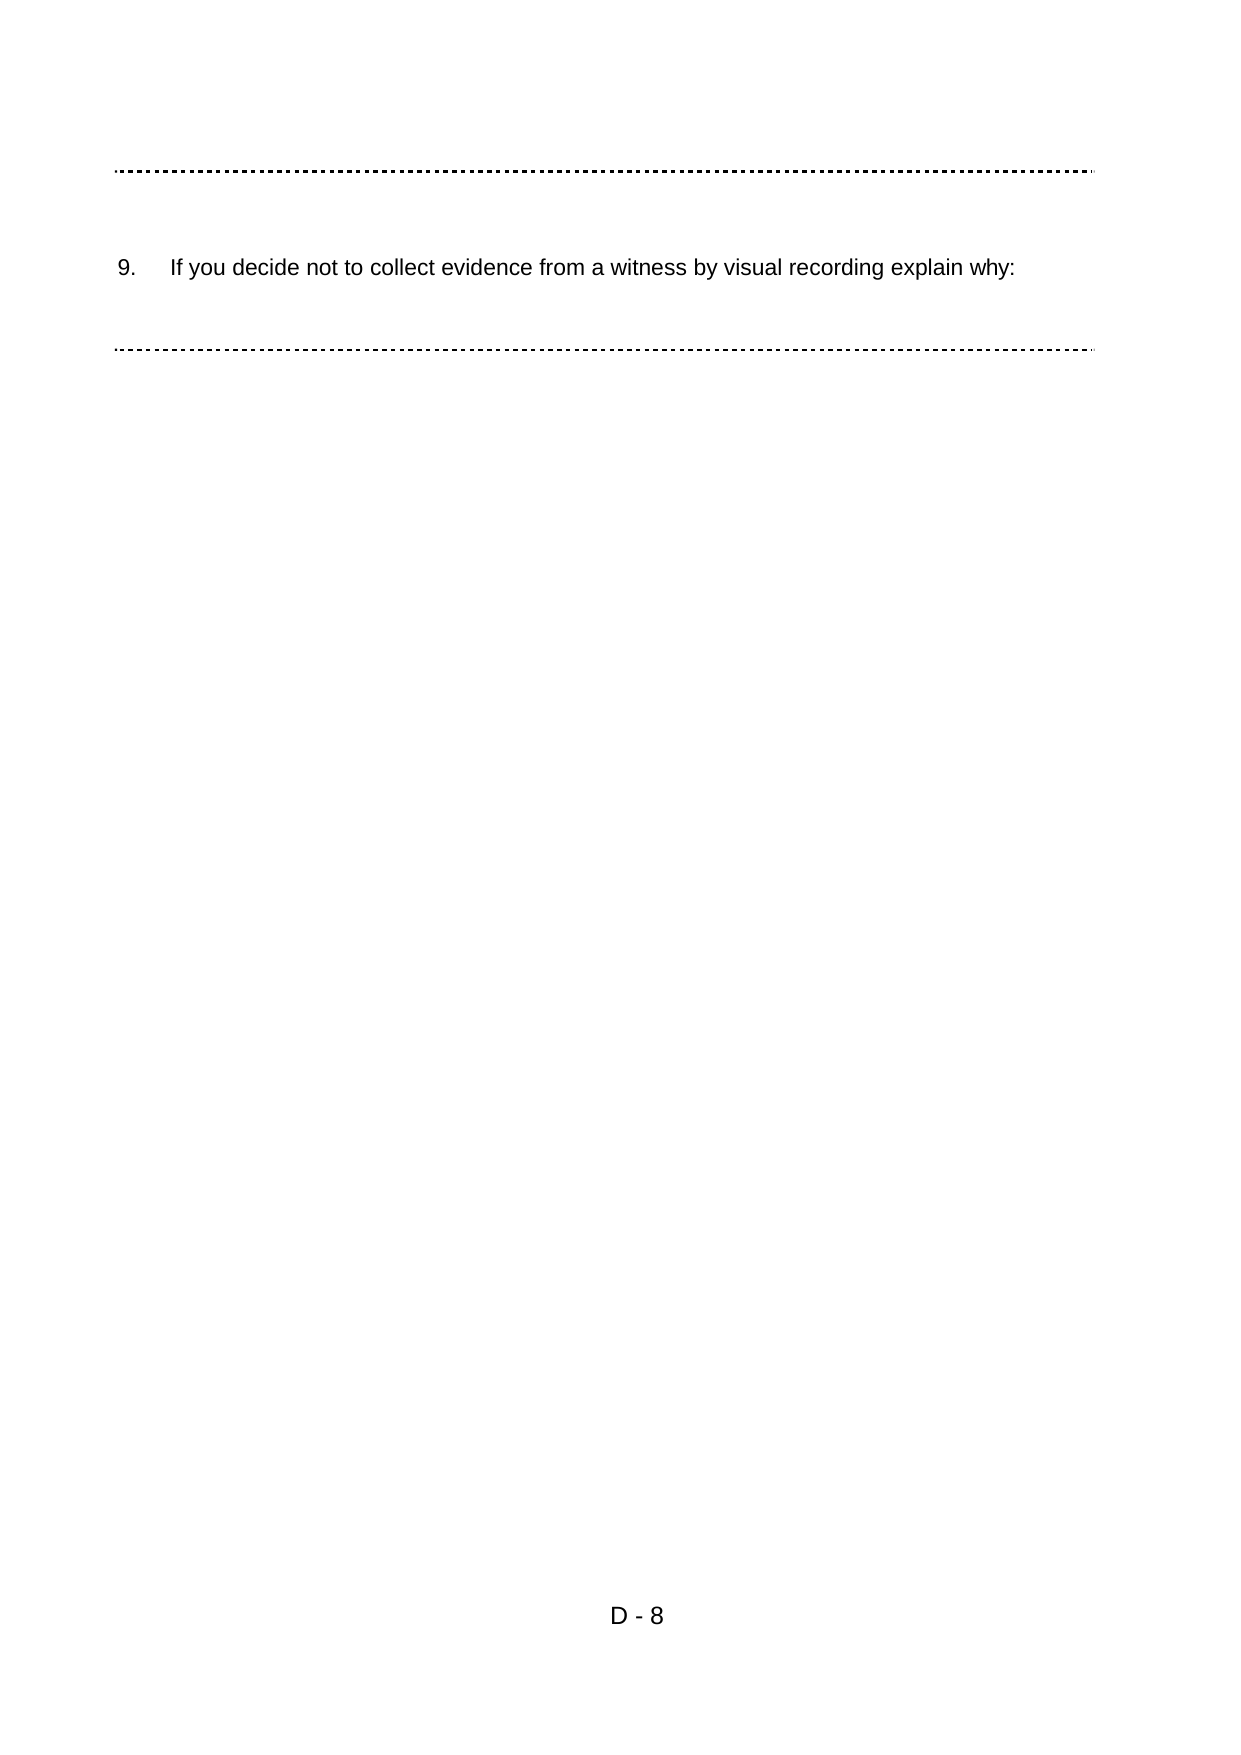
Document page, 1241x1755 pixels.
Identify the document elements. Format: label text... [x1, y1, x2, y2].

list If you decide not to collect evidence from a witness by visual recording explain why: [117, 253, 1186, 280]
